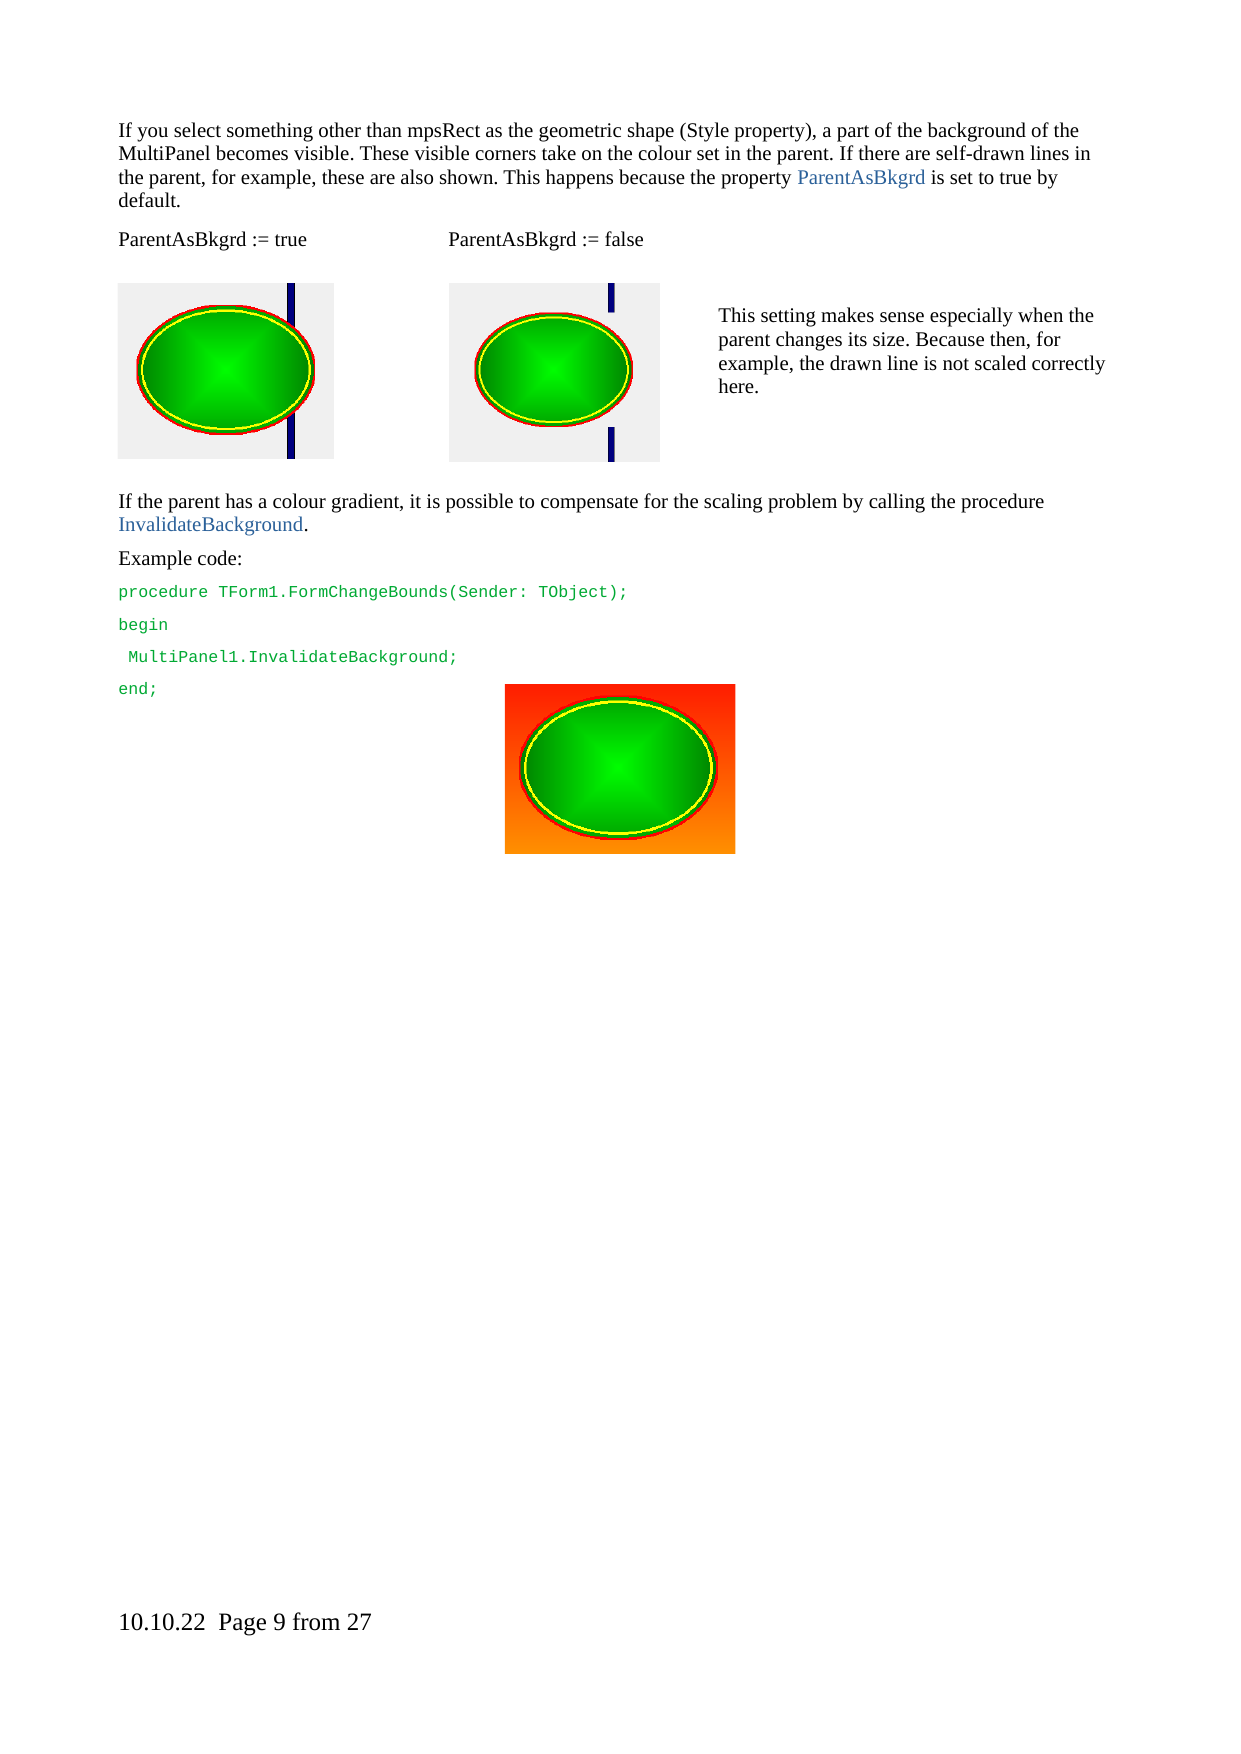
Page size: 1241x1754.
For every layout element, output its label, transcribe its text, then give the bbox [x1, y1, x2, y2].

text begin [118, 616, 1122, 633]
text procedure TForm1.FormChangeBounds(Sender: TObject); [118, 583, 1122, 601]
picture [504, 684, 736, 854]
text [334, 304, 449, 398]
picture [117, 283, 334, 459]
text MultiPanel1.InvalidateBackground; [118, 648, 1122, 666]
text Example code: [118, 551, 1122, 569]
text ParentAsBkgrd := true ParentAsBkgrd := false [118, 227, 1122, 251]
text end; [118, 680, 1122, 698]
text If the parent has a colour gradient, it is possible to compensate for the scaling problem by calling the procedure InvalidateBackground. [118, 489, 1122, 537]
text If you select something other than mpsRect as the geometric shape (Style property), a part of the background of the MultiPanel becomes visible. These visible corners take on the colour set in the parent. If there are self-drawn lines in the parent, for example, these are also shown. This happens because the property ParentAsBkgrd is set to true by default. [118, 118, 1122, 213]
picture [449, 283, 660, 462]
text This setting makes sense especially when the parent changes its size. Because then, for example, the drawn line is not scaled correctly here. [660, 304, 1122, 398]
